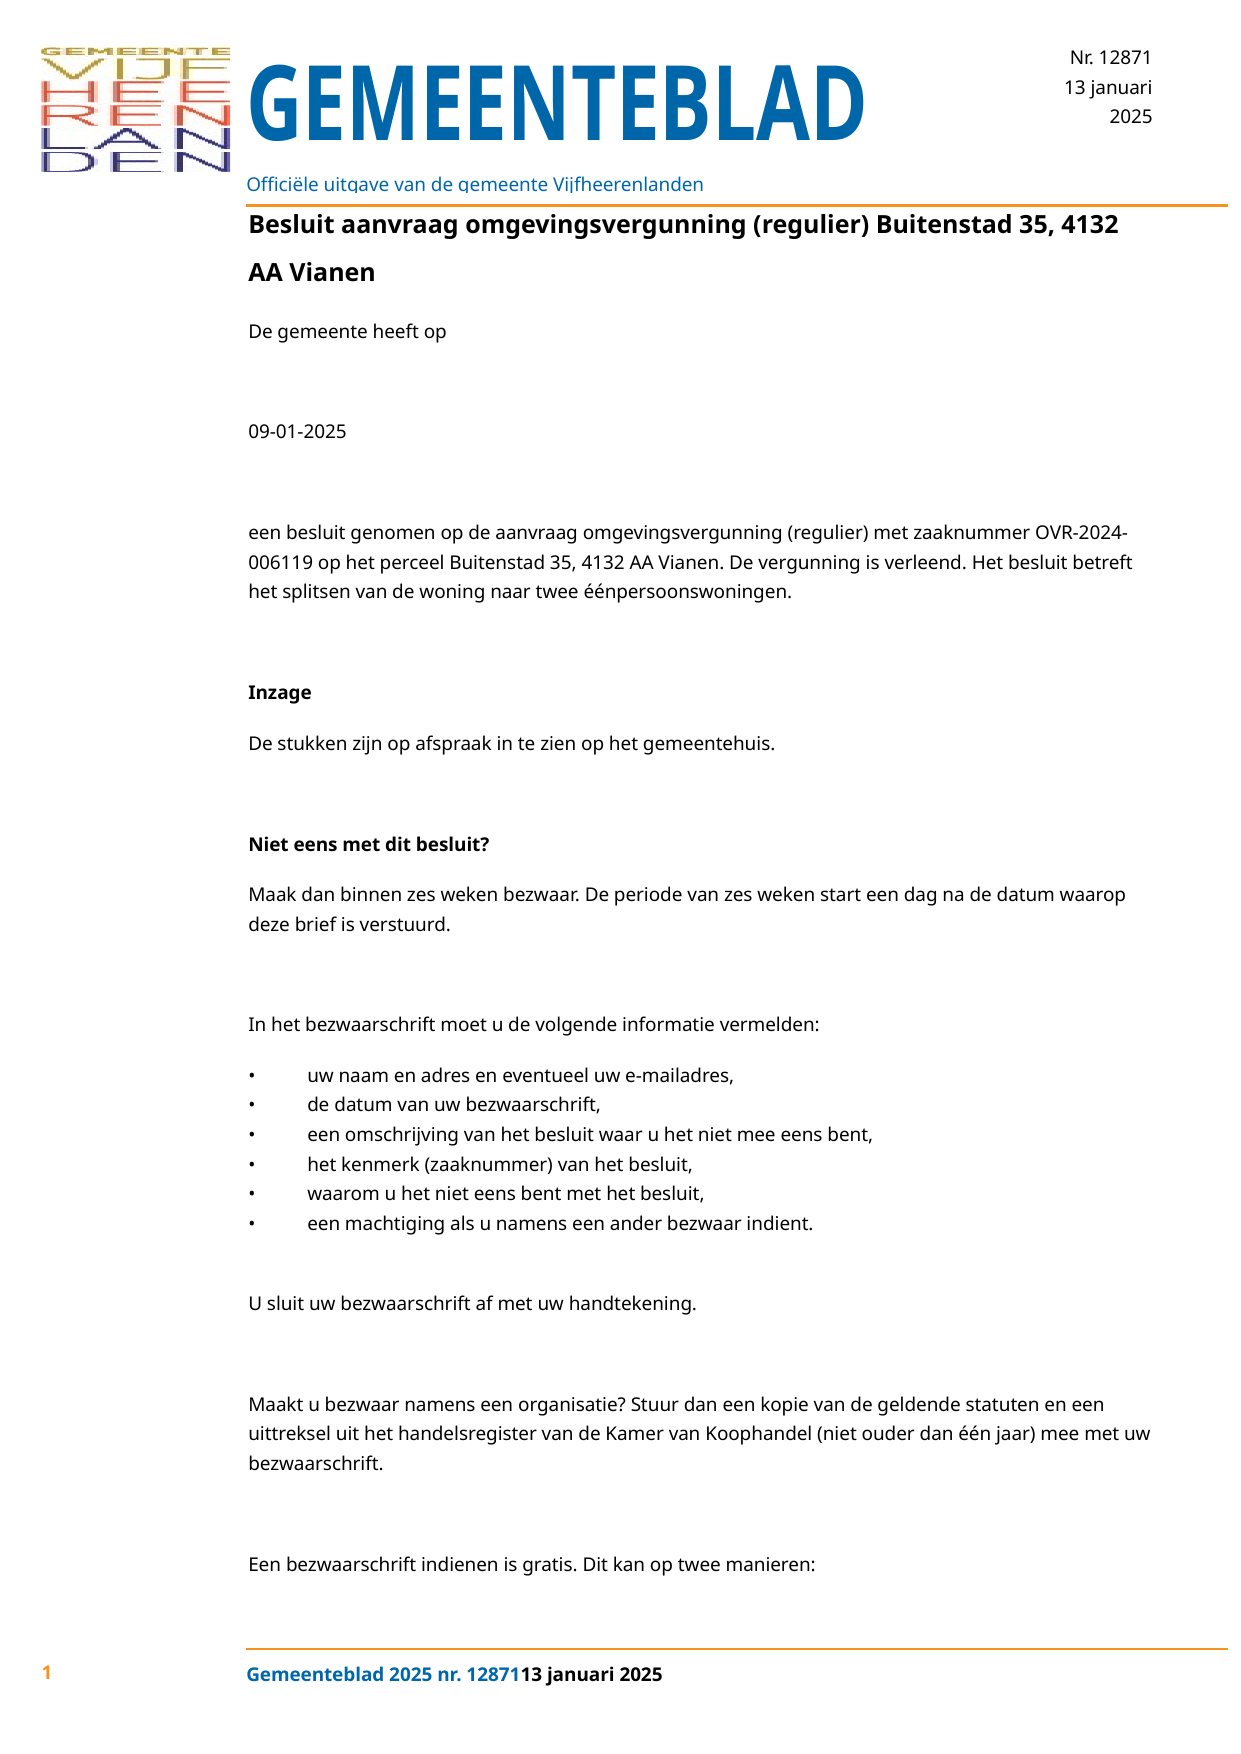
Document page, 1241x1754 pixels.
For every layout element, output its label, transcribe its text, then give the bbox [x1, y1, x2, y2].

text een besluit genomen op de aanvraag omgevingsvergunning (regulier) met zaaknummer OVR-2024-006119 op het perceel Buitenstad 35, 4132 AA Vianen. De vergunning is verleend. Het besluit betreft het splitsen van de woning naar twee éénpersoonswoningen. [248, 519, 1152, 604]
text In het bezwaarschrift moet u de volgende informatie vermelden: [248, 1012, 1152, 1037]
text Een bezwaarschrift indienen is gratis. Dit kan op twee manieren: [248, 1551, 1152, 1577]
text Inzage [248, 679, 1152, 705]
text Besluit aanvraag omgevingsvergunning (regulier) Buitenstad 35, 4132 AA Vianen [248, 207, 1152, 288]
text Maak dan binnen zes weken bezwaar. De periode van zes weken start een dag na de datum waarop deze brief is verstuurd. [248, 881, 1152, 937]
text De gemeente heeft op [248, 318, 1152, 344]
text Maakt u bezwaar namens een organisatie? Stuur dan een kopie van de geldende statuten en een uittreksel uit het handelsregister van de Kamer van Koophandel (niet ouder dan één jaar) mee met uw bezwaarschrift. [248, 1391, 1152, 1476]
list een machtiging als u namens een ander bezwaar indient. [248, 1210, 1152, 1236]
list het kenmerk (zaaknummer) van het besluit, [248, 1151, 1152, 1177]
text 09-01-2025 [248, 419, 1152, 444]
list de datum van uw bezwaarschrift, [248, 1092, 1152, 1117]
picture [41, 47, 231, 172]
list een omschrijving van het besluit waar u het niet mee eens bent, [248, 1121, 1152, 1147]
list uw naam en adres en eventueel uw e-mailadres, [248, 1062, 1152, 1088]
text U sluit uw bezwaarschrift af met uw handtekening. [248, 1290, 1152, 1316]
list waarom u het niet eens bent met het besluit, [248, 1180, 1152, 1206]
text De stukken zijn op afspraak in te zien op het gemeentehuis. [248, 730, 1152, 756]
text Niet eens met dit besluit? [248, 831, 1152, 857]
